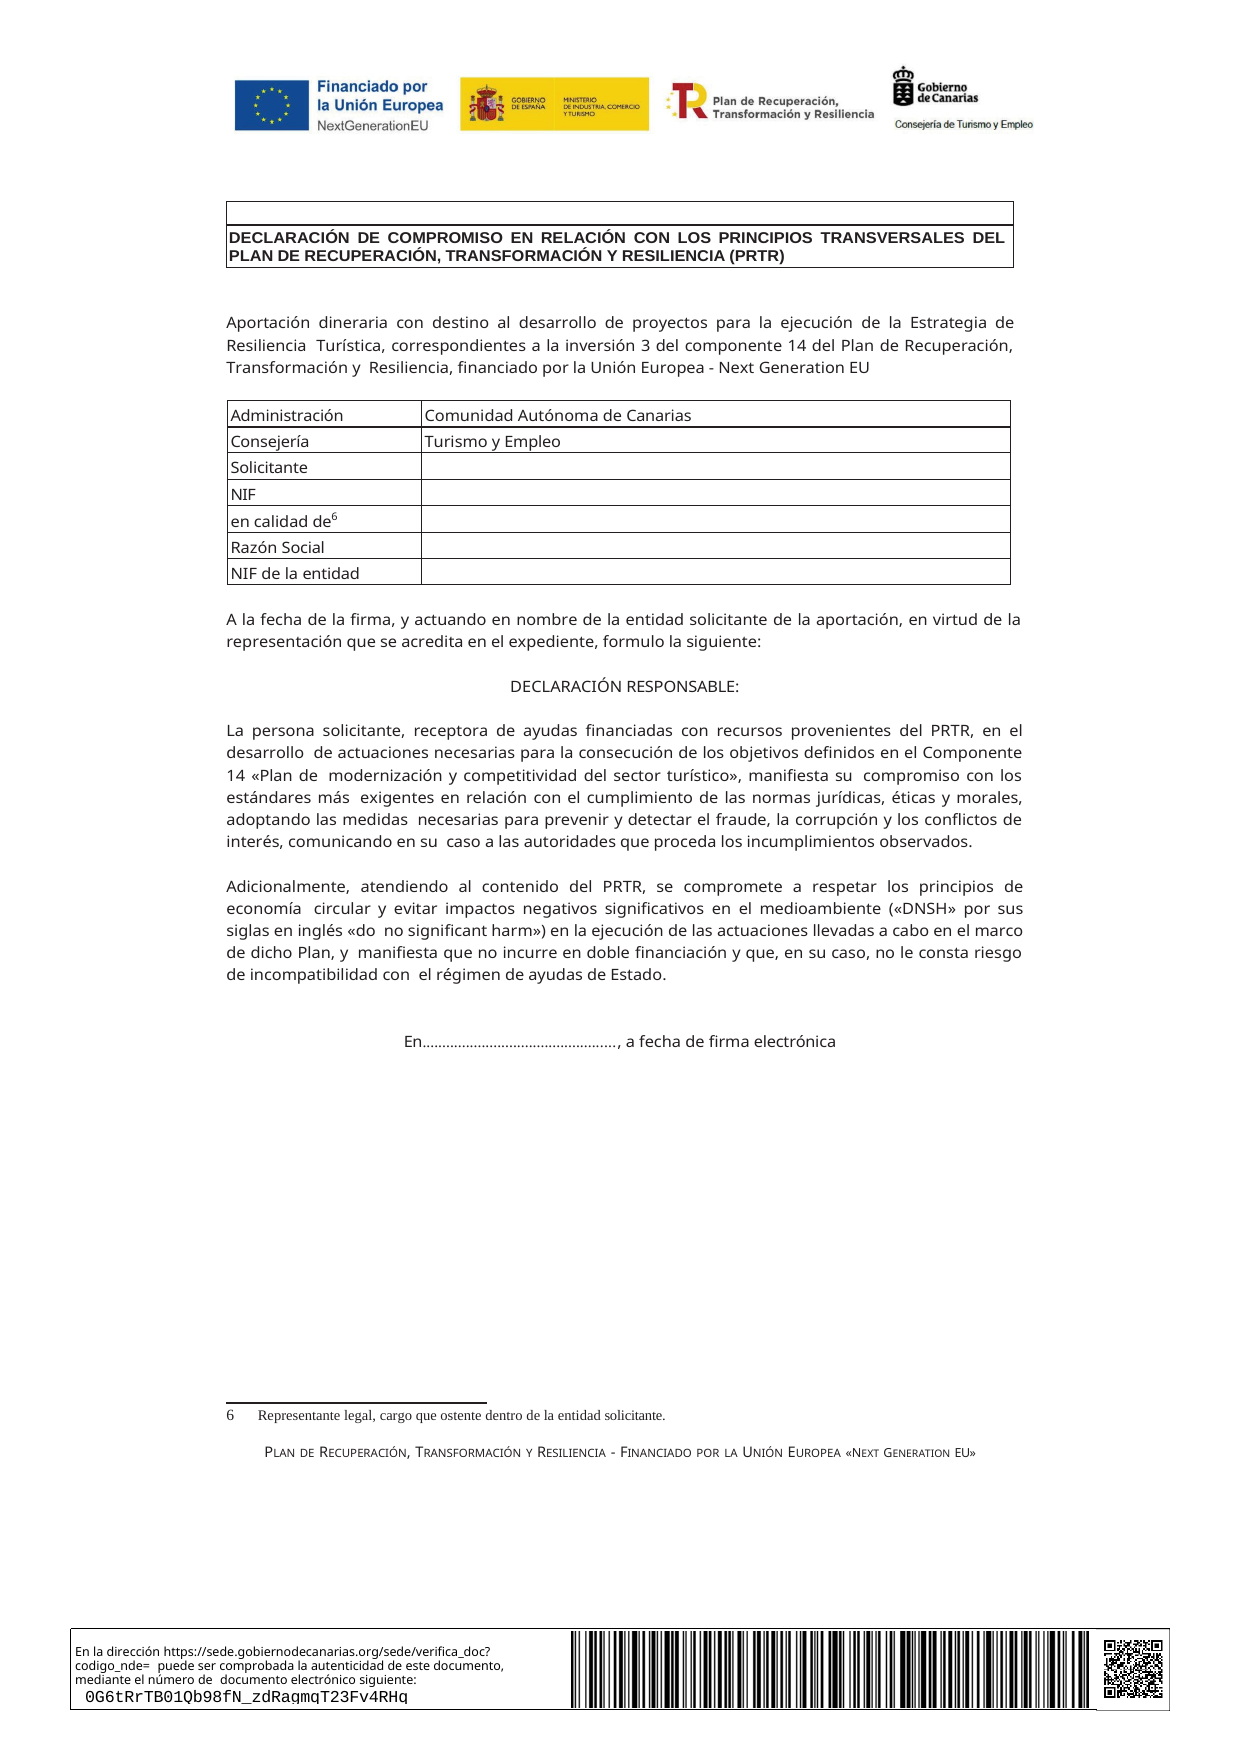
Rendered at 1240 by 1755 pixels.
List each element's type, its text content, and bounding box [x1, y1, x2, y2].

table_cell [422, 480, 1010, 505]
table_header Comunidad Autónoma de Canarias [422, 401, 1010, 426]
text Adicionalmente, atendiendo al contenido del PRTR, se compromete a respetar los principios de economía circular y evitar impactos negativos significativos en el medioambiente («DNSH» por sus siglas en inglés «do no significant harm») en la ejecución de las actuaciones llevadas a cabo en el marco de dicho Plan, y manifiesta que no incurre en doble financiación y que, en su caso, no le consta riesgo de incompatibilidad con el régimen de ayudas de Estado. [226, 875, 1023, 985]
table_cell Consejería [228, 428, 421, 452]
text En , a fecha de firma electrónica [59, 1031, 1181, 1052]
text Aportación dineraria con destino al desarrollo de proyectos para la ejecución de la Estrategia de Resiliencia Turística, correspondientes a la inversión 3 del componente 14 del Plan de Recuperación, Transformación y Resiliencia, financiado por la Unión Europea - Next Generation EU [226, 312, 1014, 378]
text A la fecha de la firma, y actuando en nombre de la entidad solicitante de la aportación, en virtud de la representación que se acredita en el expediente, formulo la siguiente: [226, 608, 1022, 652]
table_header Administración [228, 401, 421, 426]
text DECLARACIÓN DE COMPROMISO EN RELACIÓN CON LOS PRINCIPIOS TRANSVERSALES DEL PLAN DE RECUPERACIÓN, TRANSFORMACIÓN Y RESILIENCIA (PRTR) [229, 228, 1013, 265]
table_cell [422, 533, 1010, 558]
table_cell Razón Social [228, 533, 421, 558]
table_cell Solicitante [228, 453, 421, 478]
text La persona solicitante, receptora de ayudas financiadas con recursos provenientes del PRTR, en el desarrollo de actuaciones necesarias para la consecución de los objetivos definidos en el Componente 14 «Plan de modernización y competitividad del sector turístico», manifiesta su compromiso con los estándares más exigentes en relación con el cumplimiento de las normas jurídicas, éticas y morales, adoptando las medidas necesarias para prevenir y detectar el fraude, la corrupción y los conflictos de interés, comunicando en su caso a las autoridades que proceda los incumplimientos observados. [226, 720, 1023, 852]
table_cell NIF [228, 480, 421, 505]
table_cell en calidad de6 [228, 506, 421, 532]
table_cell NIF de la entidad [228, 559, 421, 584]
text DECLARACIÓN RESPONSABLE: [107, 675, 1142, 697]
table_cell [422, 506, 1010, 532]
text PLAN DE RECUPERACIÓN, TRANSFORMACIÓN Y RESILIENCIA - FINANCIADO POR LA UNIÓN EUROPEA «NEXT GENERATION EU» [98, 1442, 1142, 1462]
table_cell [422, 559, 1010, 584]
table_cell Turismo y Empleo [422, 428, 1010, 452]
table_cell [422, 453, 1010, 478]
list Representante legal, cargo que ostente dentro de la entidad solicitante. [226, 1406, 1181, 1424]
